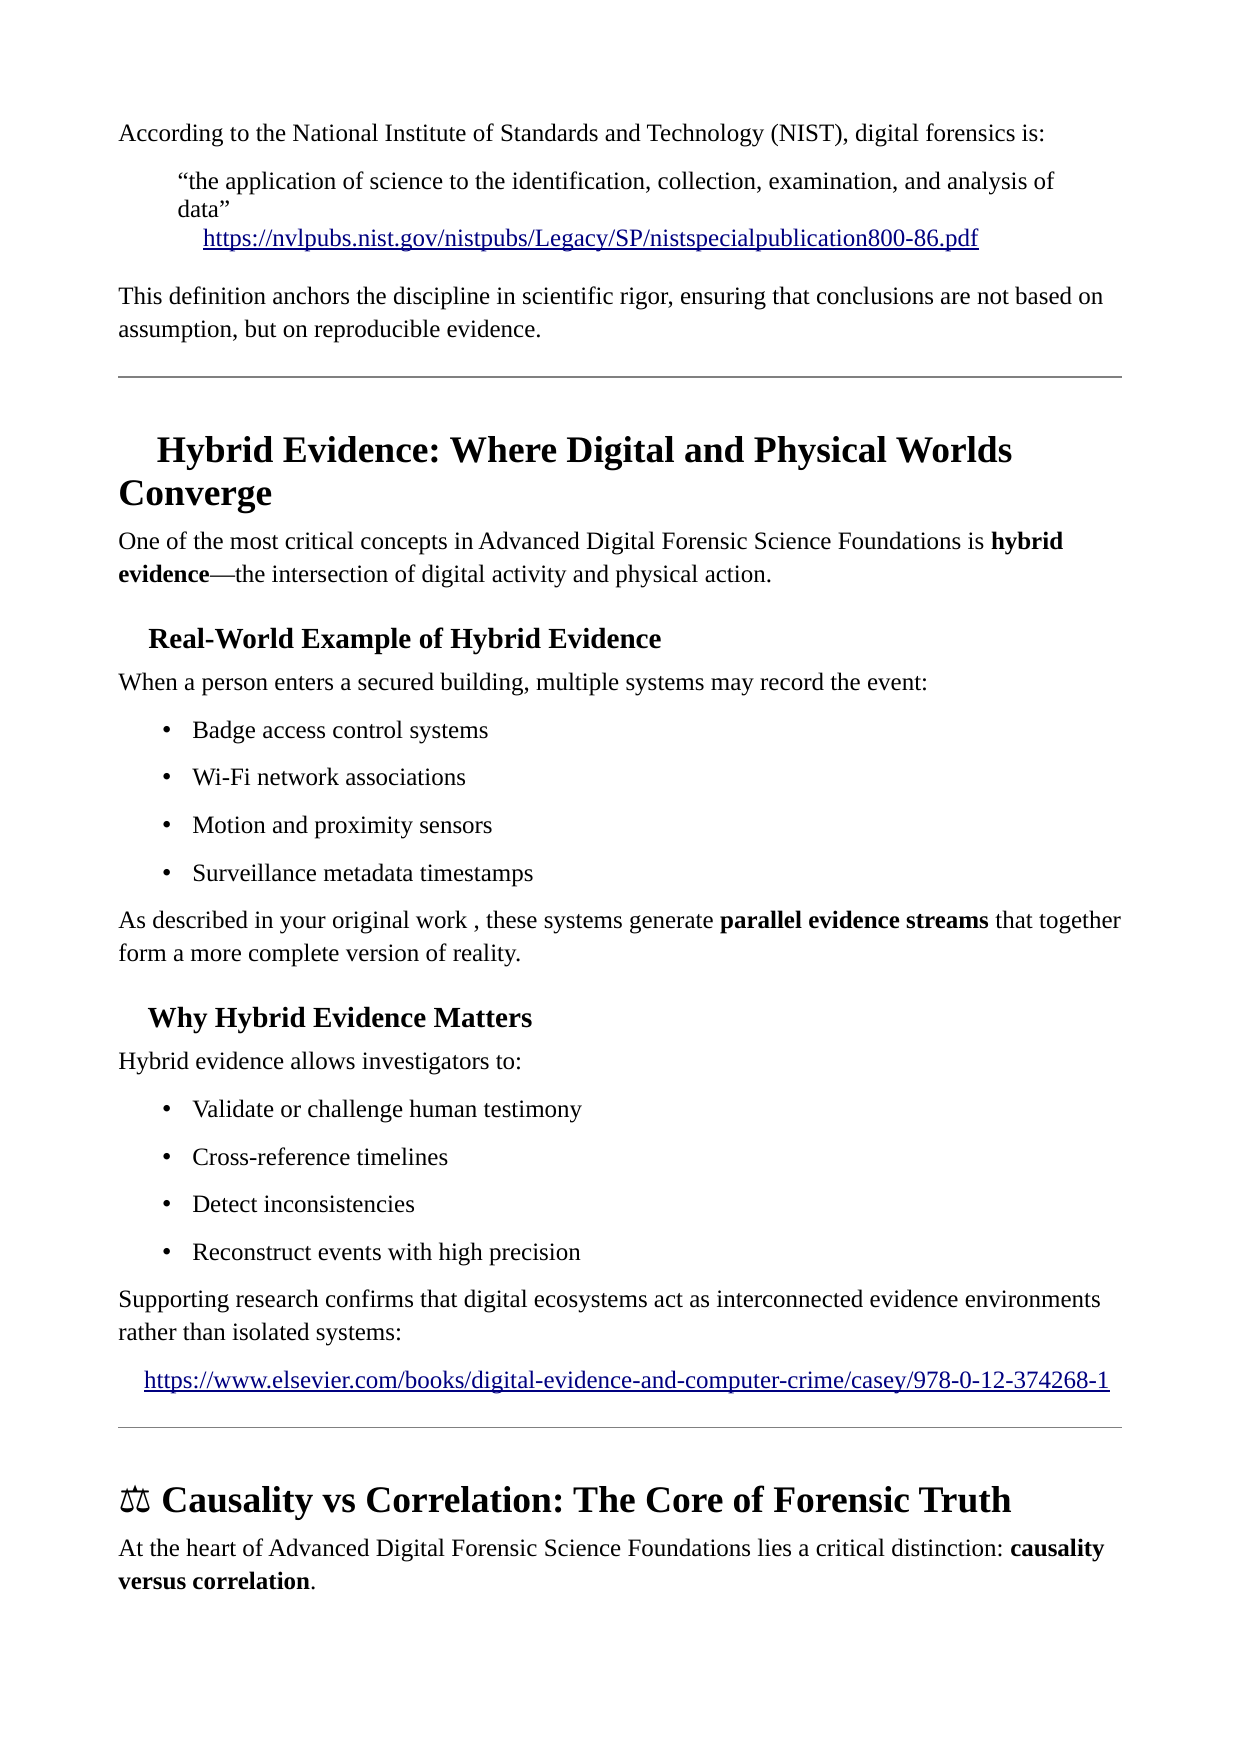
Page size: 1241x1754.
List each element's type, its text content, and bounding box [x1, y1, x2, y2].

text One of the most critical concepts in Advanced Digital Forensic Science Foundations is hybrid evidence—the intersection of digital activity and physical action. [118, 526, 1122, 588]
list Cross-reference timelines [162, 1142, 1122, 1170]
text 🔗 https://www.elsevier.com/books/digital-evidence-and-computer-crime/casey/978-0-12-374268-1 [118, 1365, 1122, 1394]
text “the application of science to the identification, collection, examination, and analysis of data” 🔗 https://nvlpubs.nist.gov/nistpubs/Legacy/SP/nistspecialpublication800-86.pdf [177, 166, 1063, 252]
subtitle 🔗 Real-World Example of Hybrid Evidence [118, 621, 1122, 655]
list Reconstruct events with high precision [162, 1237, 1122, 1266]
text When a person enters a secured building, multiple systems may record the event: [118, 667, 1122, 696]
list Badge access control systems [162, 715, 1122, 743]
subtitle 🌐 Hybrid Evidence: Where Digital and Physical Worlds Converge [118, 427, 1122, 513]
list Detect inconsistencies [162, 1189, 1122, 1218]
text This definition anchors the discipline in scientific rigor, ensuring that conclusions are not based on assumption, but on reproducible evidence. [118, 281, 1122, 343]
subtitle 🧠 Why Hybrid Evidence Matters [118, 1000, 1122, 1034]
text As described in your original work , these systems generate parallel evidence streams that together form a more complete version of reality. [118, 905, 1122, 967]
list Validate or challenge human testimony [162, 1094, 1122, 1123]
text Hybrid evidence allows investigators to: [118, 1046, 1122, 1075]
text Supporting research confirms that digital ecosystems act as interconnected evidence environments rather than isolated systems: [118, 1284, 1122, 1346]
text According to the National Institute of Standards and Technology (NIST), digital forensics is: [118, 118, 1122, 147]
subtitle ⚖️ Causality vs Correlation: The Core of Forensic Truth [118, 1478, 1122, 1521]
list Surveillance metadata timestamps [162, 858, 1122, 886]
text At the heart of Advanced Digital Forensic Science Foundations lies a critical distinction: causality versus correlation. [118, 1533, 1122, 1595]
list Motion and proximity sensors [162, 810, 1122, 839]
list Wi-Fi network associations [162, 762, 1122, 791]
